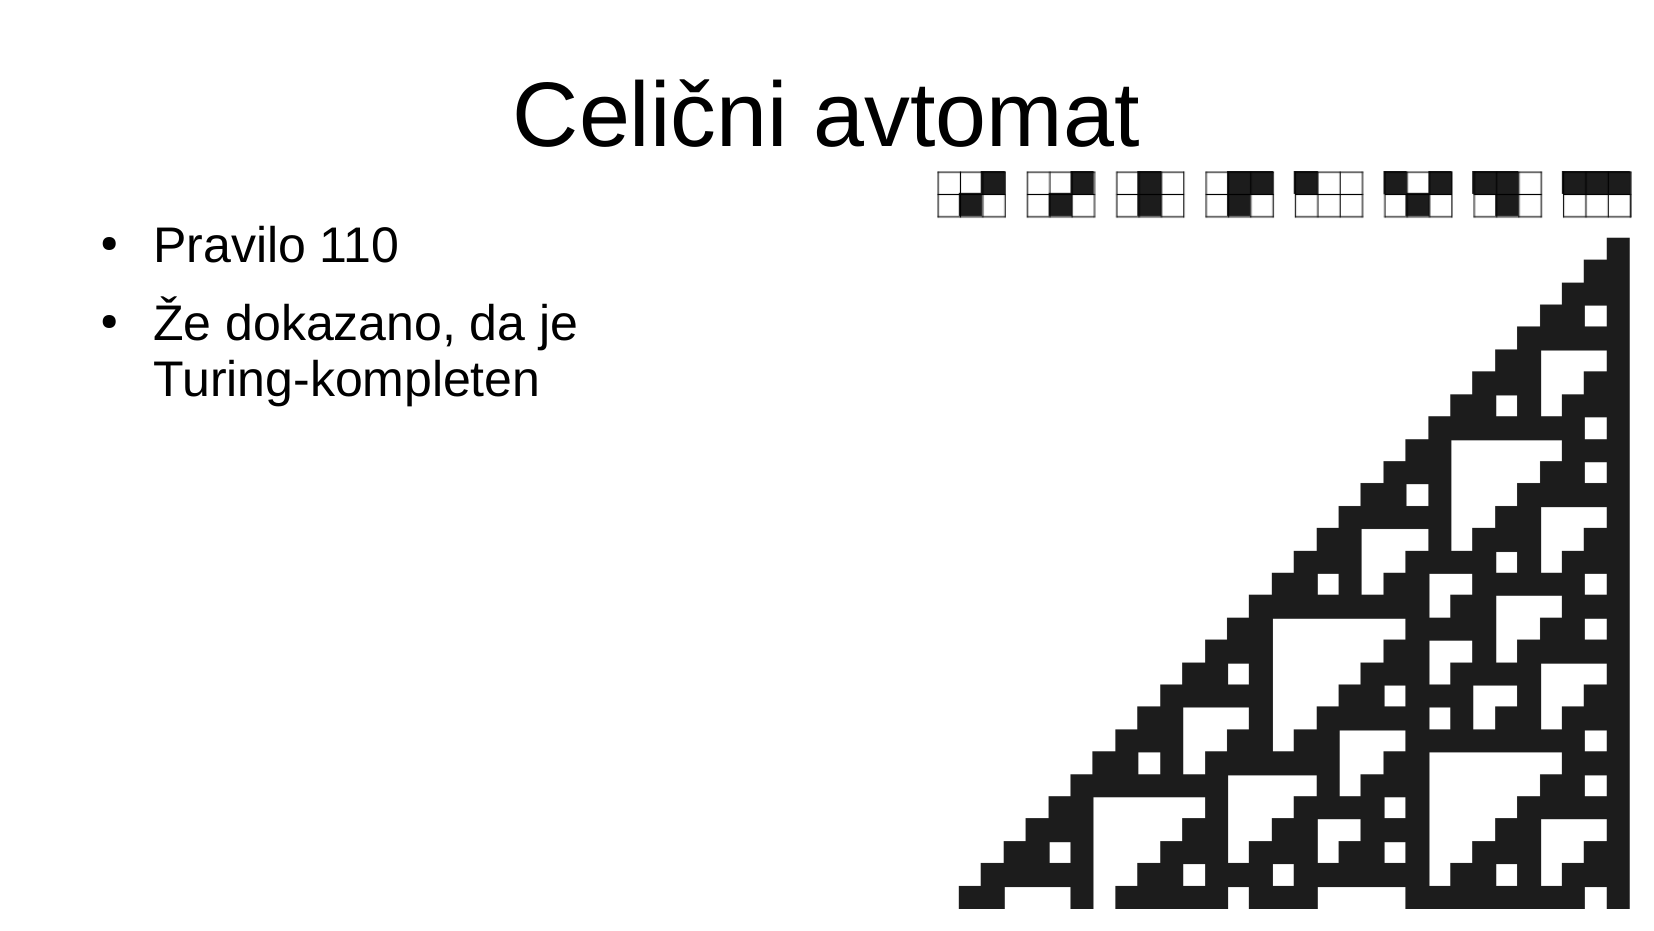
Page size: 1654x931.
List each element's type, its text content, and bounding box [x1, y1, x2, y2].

title Celični avtomat [82, 37, 1571, 193]
list Pravilo 110 Že dokazano, da je Turing-kompleten [82, 217, 937, 758]
picture [937, 171, 1632, 909]
